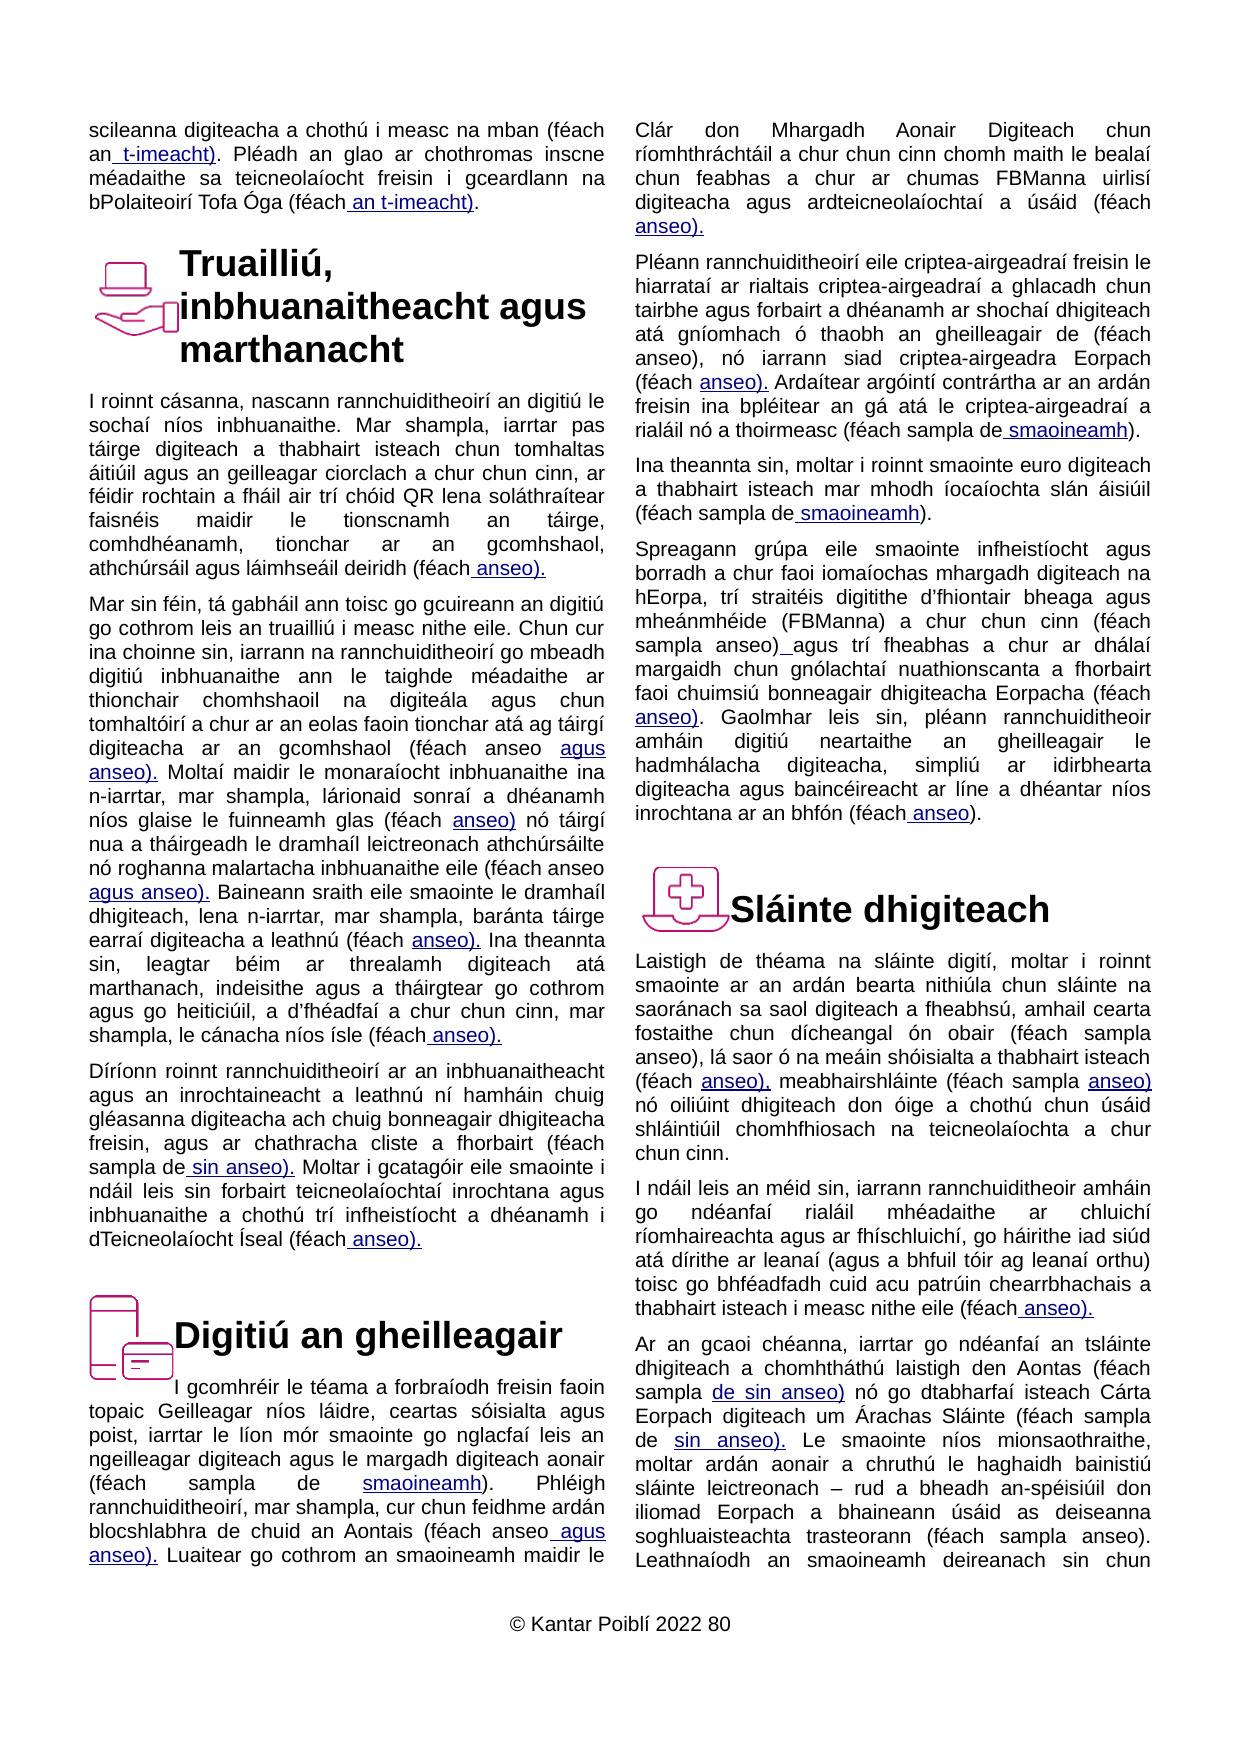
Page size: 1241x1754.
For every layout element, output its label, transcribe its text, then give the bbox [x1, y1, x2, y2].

text Clár don Mhargadh Aonair Digiteach chun ríomhthráchtáil a chur chun cinn chomh maith le bealaí chun feabhas a chur ar chumas FBManna uirlisí digiteacha agus ardteicneolaíochtaí a úsáid (féach anseo). [635, 118, 1152, 238]
picture [95, 262, 179, 336]
subtitle Digitiú an gheilleagair [174, 1313, 605, 1357]
text Pléann rannchuiditheoirí eile criptea-airgeadraí freisin le hiarrataí ar rialtais criptea-airgeadraí a ghlacadh chun tairbhe agus forbairt a dhéanamh ar shochaí dhigiteach atá gníomhach ó thaobh an gheilleagair de (féach anseo), nó iarrann siad criptea-airgeadra Eorpach (féach anseo). Ardaítear argóintí contrártha ar an ardán freisin ina bpléitear an gá atá le criptea-airgeadraí a rialáil nó a thoirmeasc (féach sampla de smaoineamh). [635, 250, 1152, 441]
text Spreagann grúpa eile smaointe infheistíocht agus borradh a chur faoi iomaíochas mhargadh digiteach na hEorpa, trí straitéis digitithe d’fhiontair bheaga agus mheánmhéide (FBManna) a chur chun cinn (féach sampla anseo) agus trí fheabhas a chur ar dhálaí margaidh chun gnólachtaí nuathionscanta a fhorbairt faoi chuimsiú bonneagair dhigiteacha Eorpacha (féach anseo). Gaolmhar leis sin, pléann rannchuiditheoir amháin digitiú neartaithe an gheilleagair le hadmhálacha digiteacha, simpliú ar idirbhearta digiteacha agus baincéireacht ar líne a dhéantar níos inrochtana ar an bhfón (féach anseo). [635, 537, 1152, 824]
text Díríonn roinnt rannchuiditheoirí ar an inbhuanaitheacht agus an inrochtaineacht a leathnú ní hamháin chuig gléasanna digiteacha ach chuig bonneagair dhigiteacha freisin, agus ar chathracha cliste a fhorbairt (féach sampla de sin anseo). Moltar i gcatagóir eile smaointe i ndáil leis sin forbairt teicneolaíochtaí inrochtana agus inbhuanaithe a chothú trí infheistíocht a dhéanamh i dTeicneolaíocht Íseal (féach anseo). [88, 1059, 605, 1251]
text I roinnt cásanna, nascann rannchuiditheoirí an digitiú le sochaí níos inbhuanaithe. Mar shampla, iarrtar pas táirge digiteach a thabhairt isteach chun tomhaltas áitiúil agus an geilleagar ciorclach a chur chun cinn, ar féidir rochtain a fháil air trí chóid QR lena soláthraítear faisnéis maidir le tionscnamh an táirge, comhdhéanamh, tionchar ar an gcomhshaol, athchúrsáil agus láimhseáil deiridh (féach anseo). [88, 388, 605, 580]
text I ndáil leis an méid sin, iarrann rannchuiditheoir amháin go ndéanfaí rialáil mhéadaithe ar chluichí ríomhaireachta agus ar fhíschluichí, go háirithe iad siúd atá dírithe ar leanaí (agus a bhfuil tóir ag leanaí orthu) toisc go bhféadfadh cuid acu patrúin chearrbhachais a thabhairt isteach i measc nithe eile (féach anseo). [635, 1176, 1152, 1320]
text Ina theannta sin, moltar i roinnt smaointe euro digiteach a thabhairt isteach mar mhodh íocaíochta slán áisiúil (féach sampla de smaoineamh). [635, 453, 1152, 525]
picture [642, 867, 730, 932]
picture [89, 1295, 174, 1380]
subtitle Sláinte dhigiteach [730, 887, 1152, 930]
text Laistigh de théama na sláinte digití, moltar i roinnt smaointe ar an ardán bearta nithiúla chun sláinte na saoránach sa saol digiteach a fheabhsú, amhail cearta fostaithe chun dícheangal ón obair (féach sampla anseo), lá saor ó na meáin shóisialta a thabhairt isteach (féach anseo), meabhairshláinte (féach sampla anseo) nó oiliúint dhigiteach don óige a chothú chun úsáid shláintiúil chomhfhiosach na teicneolaíochta a chur chun cinn. [635, 949, 1152, 1164]
text Mar sin féin, tá gabháil ann toisc go gcuireann an digitiú go cothrom leis an truailliú i measc nithe eile. Chun cur ina choinne sin, iarrann na rannchuiditheoirí go mbeadh digitiú inbhuanaithe ann le taighde méadaithe ar thionchair chomhshaoil na digiteála agus chun tomhaltóirí a chur ar an eolas faoin tionchar atá ag táirgí digiteacha ar an gcomhshaol (féach anseo agus anseo). Moltaí maidir le monaraíocht inbhuanaithe ina n-iarrtar, mar shampla, lárionaid sonraí a dhéanamh níos glaise le fuinneamh glas (féach anseo) nó táirgí nua a tháirgeadh le dramhaíl leictreonach athchúrsáilte nó roghanna malartacha inbhuanaithe eile (féach anseo agus anseo). Baineann sraith eile smaointe le dramhaíl dhigiteach, lena n-iarrtar, mar shampla, baránta táirge earraí digiteacha a leathnú (féach anseo). Ina theannta sin, leagtar béim ar threalamh digiteach atá marthanach, indeisithe agus a tháirgtear go cothrom agus go heiticiúil, a d’fhéadfaí a chur chun cinn, mar shampla, le cánacha níos ísle (féach anseo). [88, 592, 605, 1047]
subtitle Truailliú, inbhuanaitheacht agus marthanacht [88, 241, 605, 370]
text Ar an gcaoi chéanna, iarrtar go ndéanfaí an tsláinte dhigiteach a chomhtháthú laistigh den Aontas (féach sampla de sin anseo) nó go dtabharfaí isteach Cárta Eorpach digiteach um Árachas Sláinte (féach sampla de sin anseo). Le smaointe níos mionsaothraithe, moltar ardán aonair a chruthú le haghaidh bainistiú sláinte leictreonach – rud a bheadh an-spéisiúil don iliomad Eorpach a bhaineann úsáid as deiseanna soghluaisteachta trasteorann (féach sampla anseo). Leathnaíodh an smaoineamh deireanach sin chun [635, 1332, 1152, 1571]
text scileanna digiteacha a chothú i measc na mban (féach an t-imeacht). Pléadh an glao ar chothromas inscne méadaithe sa teicneolaíocht freisin i gceardlann na bPolaiteoirí Tofa Óga (féach an t-imeacht). [88, 118, 605, 214]
text I gcomhréir le téama a forbraíodh freisin faoin topaic Geilleagar níos láidre, ceartas sóisialta agus poist, iarrtar le líon mór smaointe go nglacfaí leis an ngeilleagar digiteach agus le margadh digiteach aonair (féach sampla de smaoineamh). Phléigh rannchuiditheoirí, mar shampla, cur chun feidhme ardán blocshlabhra de chuid an Aontais (féach anseo agus anseo). Luaitear go cothrom an smaoineamh maidir le [88, 1375, 605, 1567]
